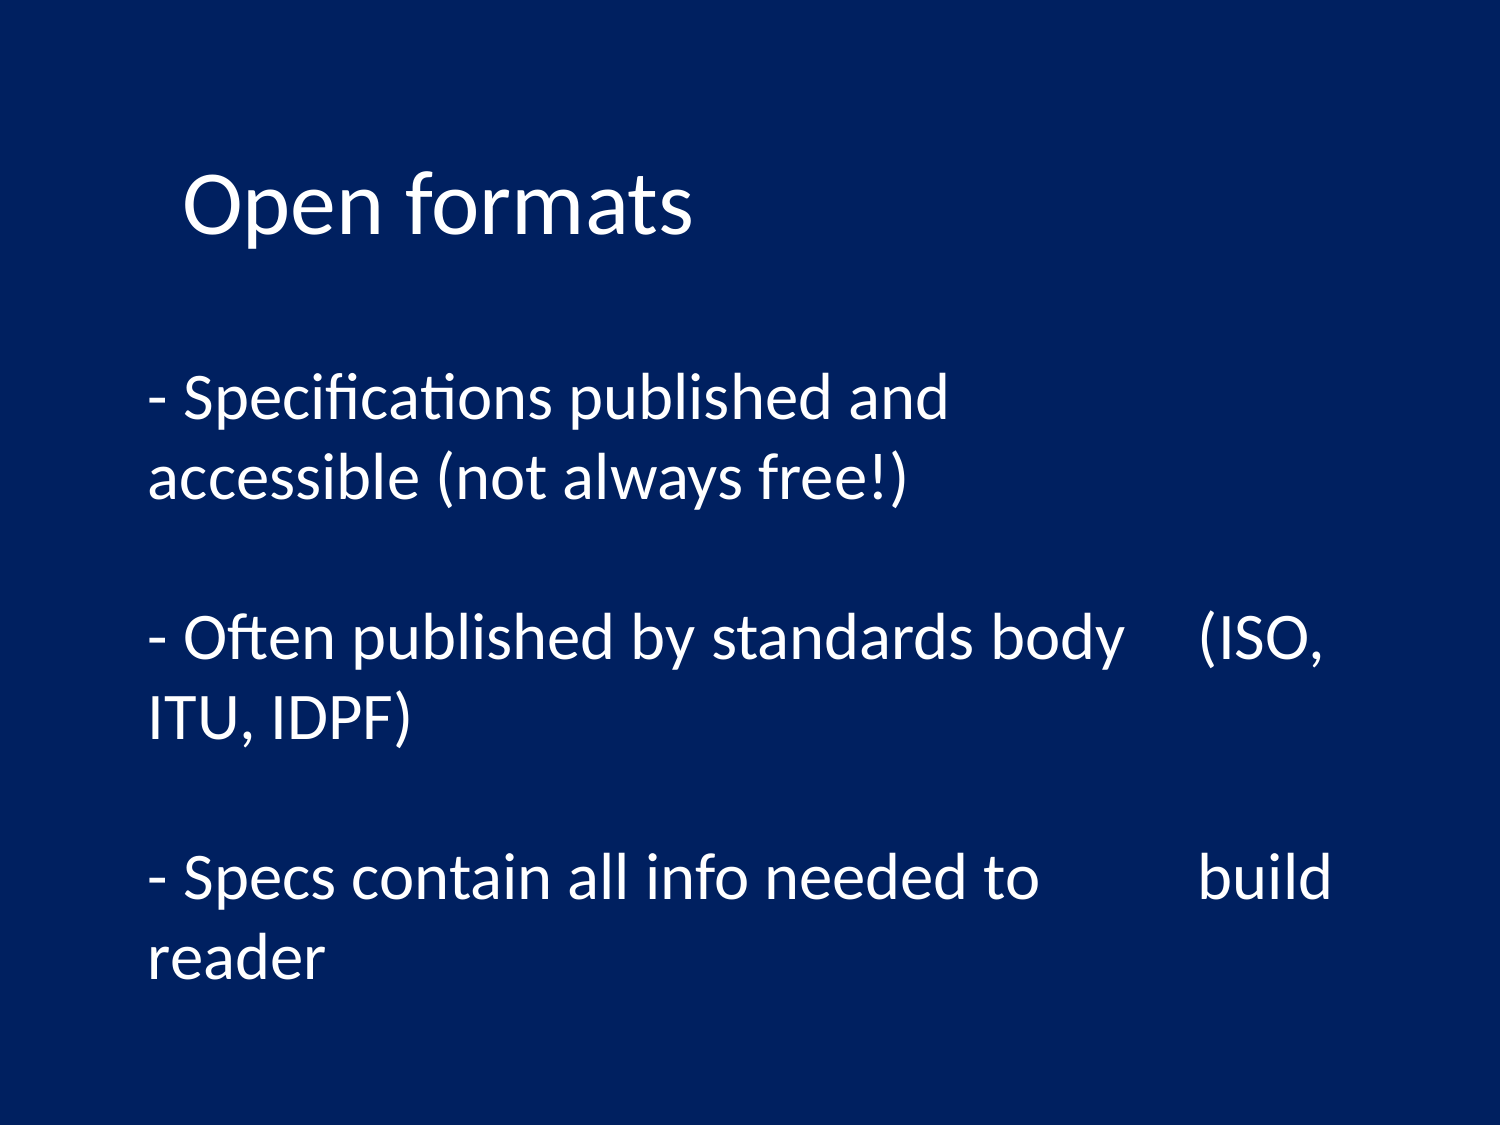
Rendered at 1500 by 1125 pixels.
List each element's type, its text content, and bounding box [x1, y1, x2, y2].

text_box Open formats [167, 135, 926, 255]
text_box - Specifications published and accessible (not always free!) - Often published by standards body (ISO, ITU, IDPF) - Specs contain all info needed to build reader [97, 255, 1429, 1081]
